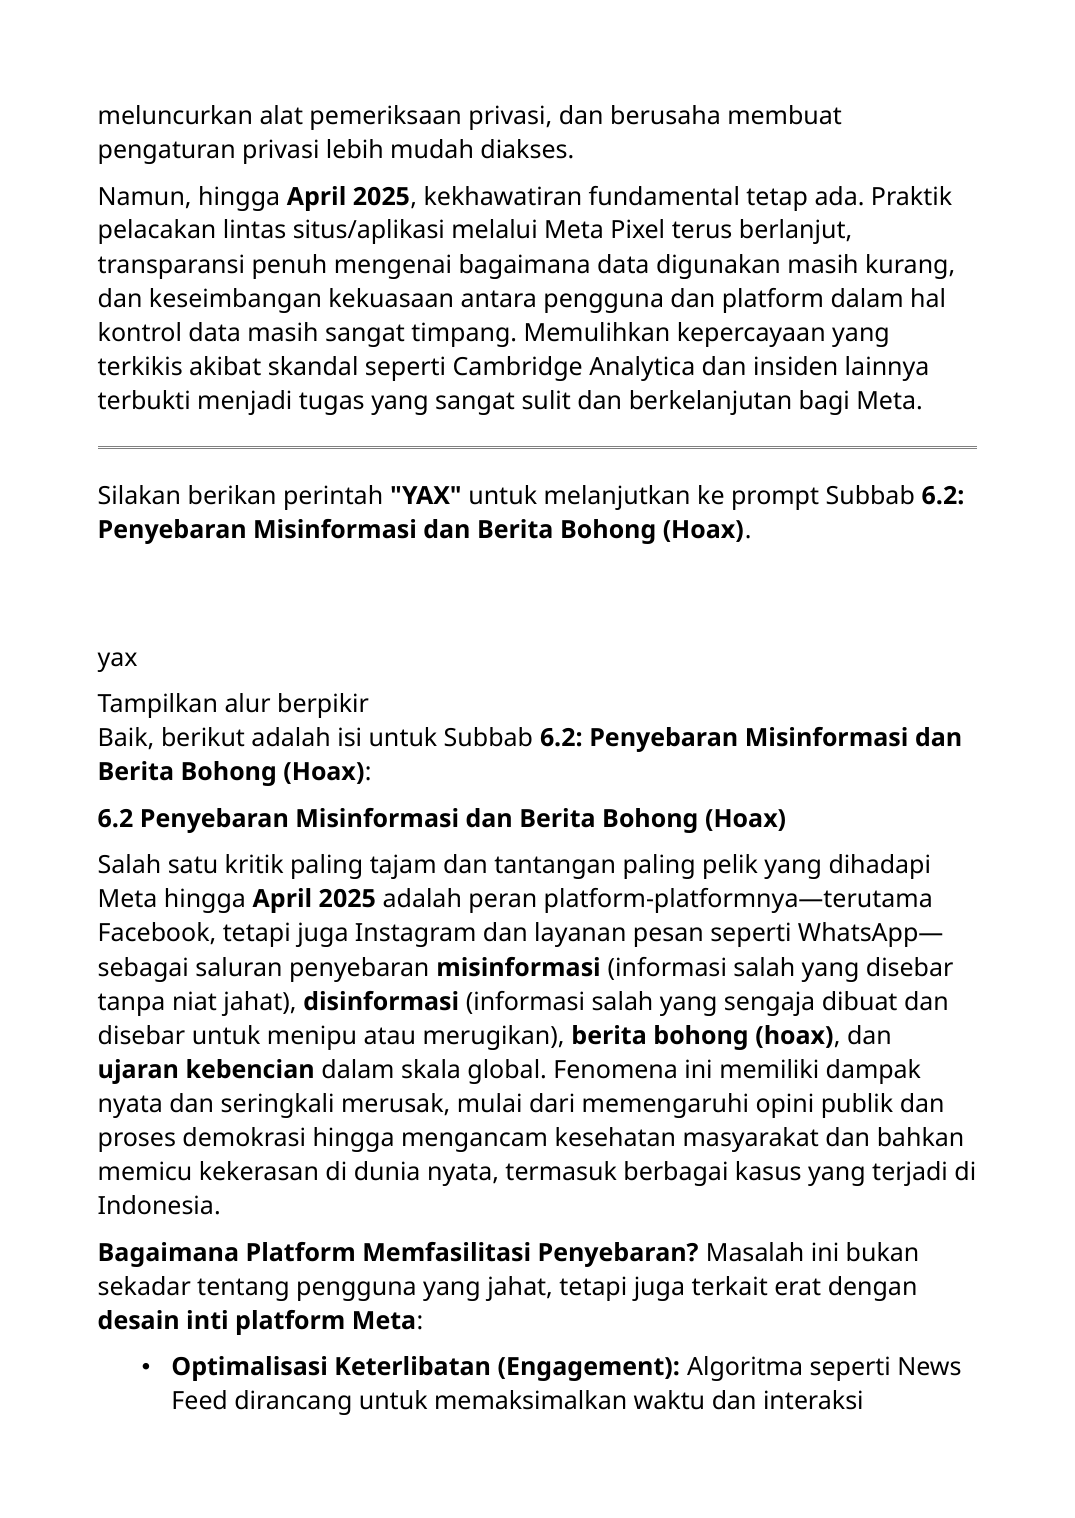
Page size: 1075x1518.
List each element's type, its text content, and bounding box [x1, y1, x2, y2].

text Silakan berikan perintah "YAX" untuk melanjutkan ke prompt Subbab 6.2: Penyebaran Misinformasi dan Berita Bohong (Hoax). [97, 478, 977, 546]
text Salah satu kritik paling tajam dan tantangan paling pelik yang dihadapi Meta hingga April 2025 adalah peran platform-platformnya—terutama Facebook, tetapi juga Instagram dan layanan pesan seperti WhatsApp—sebagai saluran penyebaran misinformasi (informasi salah yang disebar tanpa niat jahat), disinformasi (informasi salah yang sengaja dibuat dan disebar untuk menipu atau merugikan), berita bohong (hoax), dan ujaran kebencian dalam skala global. Fenomena ini memiliki dampak nyata dan seringkali merusak, mulai dari memengaruhi opini publik dan proses demokrasi hingga mengancam kesehatan masyarakat dan bahkan memicu kekerasan di dunia nyata, termasuk berbagai kasus yang terjadi di Indonesia. [97, 847, 977, 1222]
list Optimalisasi Keterlibatan (Engagement): Algoritma seperti News Feed dirancang untuk memaksimalkan waktu dan interaksi [142, 1349, 977, 1417]
text 6.2 Penyebaran Misinformasi dan Berita Bohong (Hoax) [97, 800, 977, 834]
text Baik, berikut adalah isi untuk Subbab 6.2: Penyebaran Misinformasi dan Berita Bohong (Hoax): [97, 720, 977, 788]
text Namun, hingga April 2025, kekhawatiran fundamental tetap ada. Praktik pelacakan lintas situs/aplikasi melalui Meta Pixel terus berlanjut, transparansi penuh mengenai bagaimana data digunakan masih kurang, dan keseimbangan kekuasaan antara pengguna dan platform dalam hal kontrol data masih sangat timpang. Memulihkan kepercayaan yang terkikis akibat skandal seperti Cambridge Analytica dan insiden lainnya terbukti menjadi tugas yang sangat sulit dan berkelanjutan bagi Meta. [97, 178, 977, 417]
text yax [97, 639, 977, 673]
text Tampilkan alur berpikir [97, 686, 977, 720]
text meluncurkan alat pemeriksaan privasi, dan berusaha membuat pengaturan privasi lebih mudah diakses. [97, 97, 977, 166]
text Bagaimana Platform Memfasilitasi Penyebaran? Masalah ini bukan sekadar tentang pengguna yang jahat, tetapi juga terkait erat dengan desain inti platform Meta: [97, 1234, 977, 1336]
